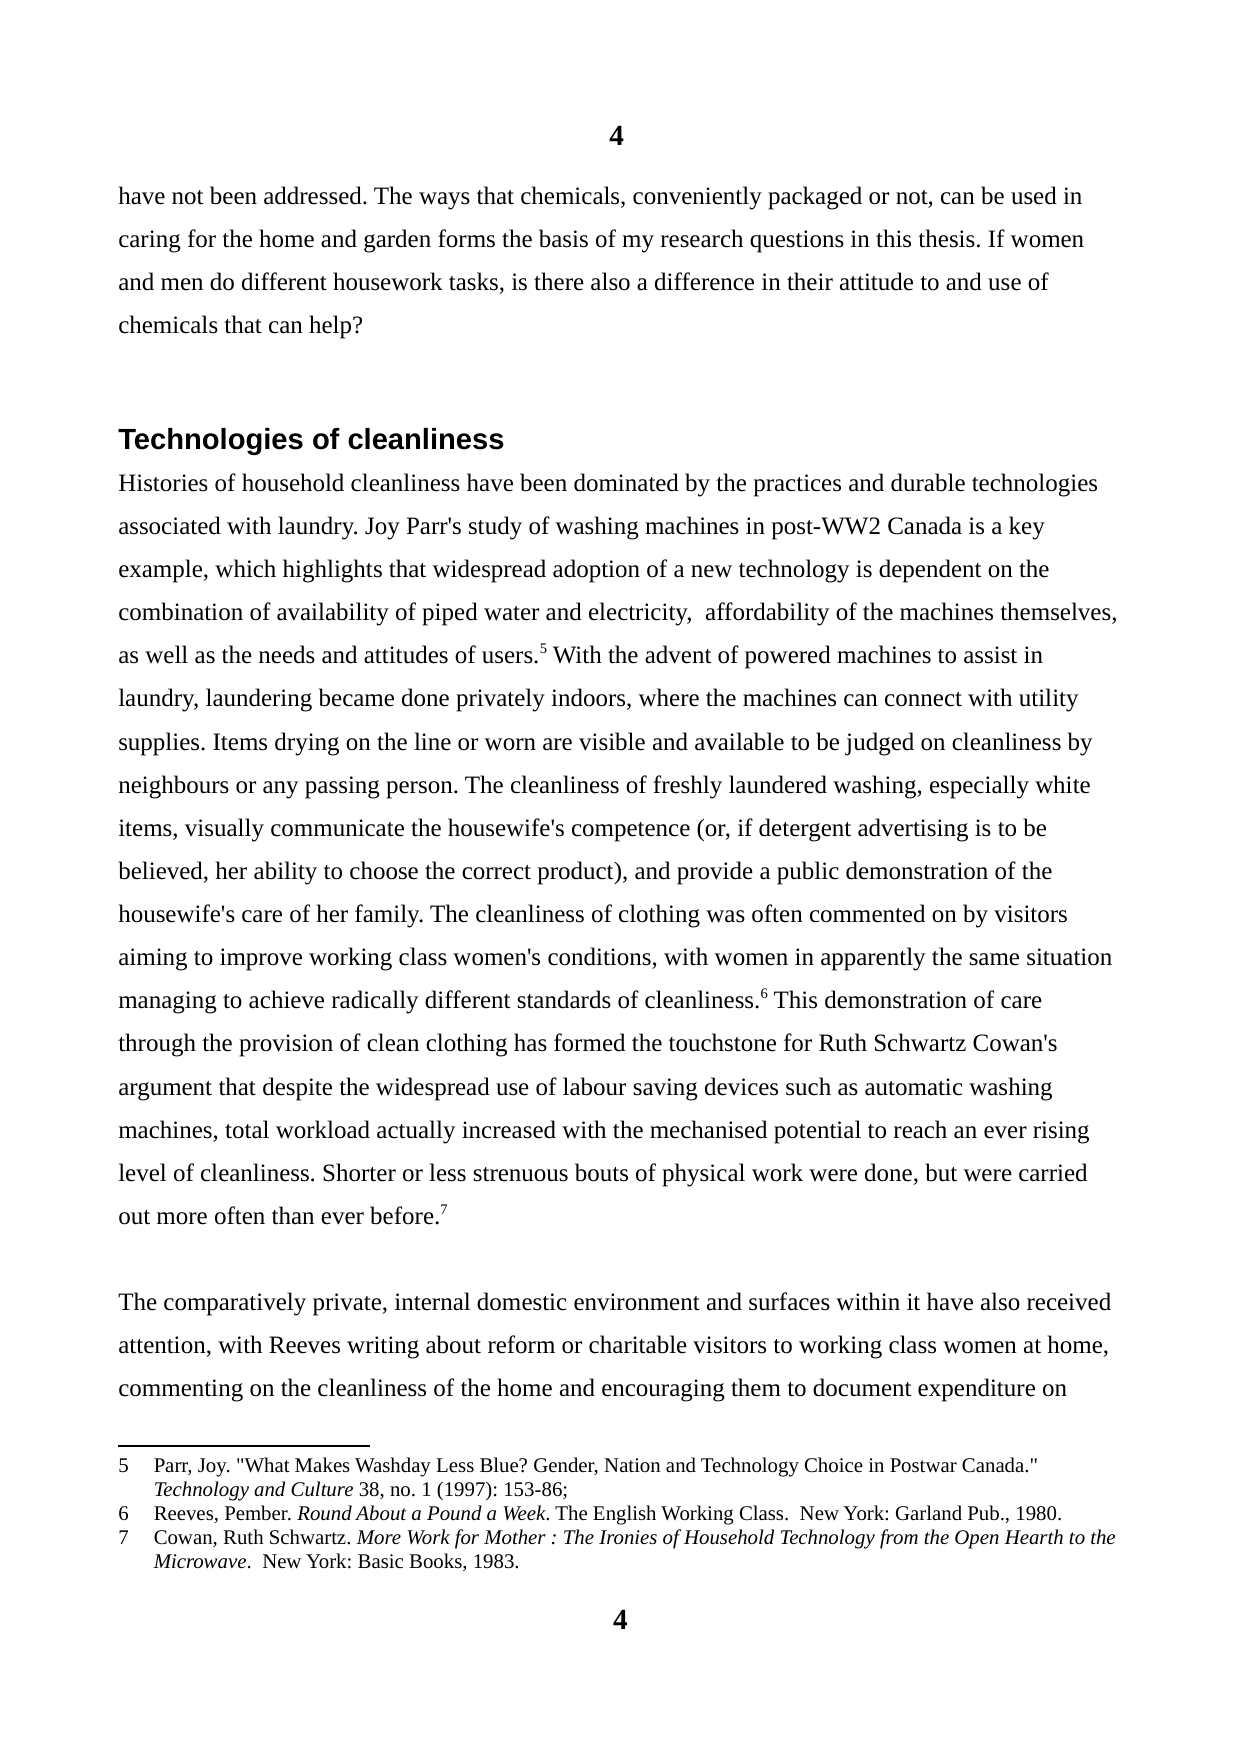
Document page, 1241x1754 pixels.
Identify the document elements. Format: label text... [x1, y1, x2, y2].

text have not been addressed. The ways that chemicals, conveniently packaged or not, can be used in caring for the home and garden forms the basis of my research questions in this thesis. If women and men do different housework tasks, is there also a difference in their attitude to and use of chemicals that can help? [118, 181, 1122, 339]
text The comparatively private, internal domestic environment and surfaces within it have also received attention, with Reeves writing about reform or charitable visitors to working class women at home, commenting on the cleanliness of the home and encouraging them to document expenditure on [118, 1287, 1122, 1402]
text Cowan, Ruth Schwartz. More Work for Mother : The Ironies of Household Technology from the Open Hearth to the Microwave. New York: Basic Books, 1983. [118, 1525, 1122, 1573]
text Histories of household cleanliness have been dominated by the practices and durable technologies associated with laundry. Joy Parr's study of washing machines in post-WW2 Canada is a key example, which highlights that widespread adoption of a new technology is dependent on the combination of availability of piped water and electricity, affordability of the machines themselves, as well as the needs and attitudes of users. With the advent of powered machines to assist in laundry, laundering became done privately indoors, where the machines can connect with utility supplies. Items drying on the line or worn are visible and available to be judged on cleanliness by neighbours or any passing person. The cleanliness of freshly laundered washing, especially white items, visually communicate the housewife's competence (or, if detergent advertising is to be believed, her ability to choose the correct product), and provide a public demonstration of the housewife's care of her family. The cleanliness of clothing was often commented on by visitors aiming to improve working class women's conditions, with women in apparently the same situation managing to achieve radically different standards of cleanliness. This demonstration of care through the provision of clean clothing has formed the touchstone for Ruth Schwartz Cowan's argument that despite the widespread use of labour saving devices such as automatic washing machines, total workload actually increased with the mechanised potential to reach an ever rising level of cleanliness. Shorter or less strenuous bouts of physical work were done, but were carried out more often than ever before. [118, 468, 1122, 1230]
text Parr, Joy. "What Makes Washday Less Blue? Gender, Nation and Technology Choice in Postwar Canada." Technology and Culture 38, no. 1 (1997): 153-86; [118, 1452, 1122, 1501]
text Reeves, Pember. Round About a Pound a Week. The English Working Class. New York: Garland Pub., 1980. [118, 1501, 1122, 1525]
subtitle Technologies of cleanliness [118, 422, 1122, 455]
